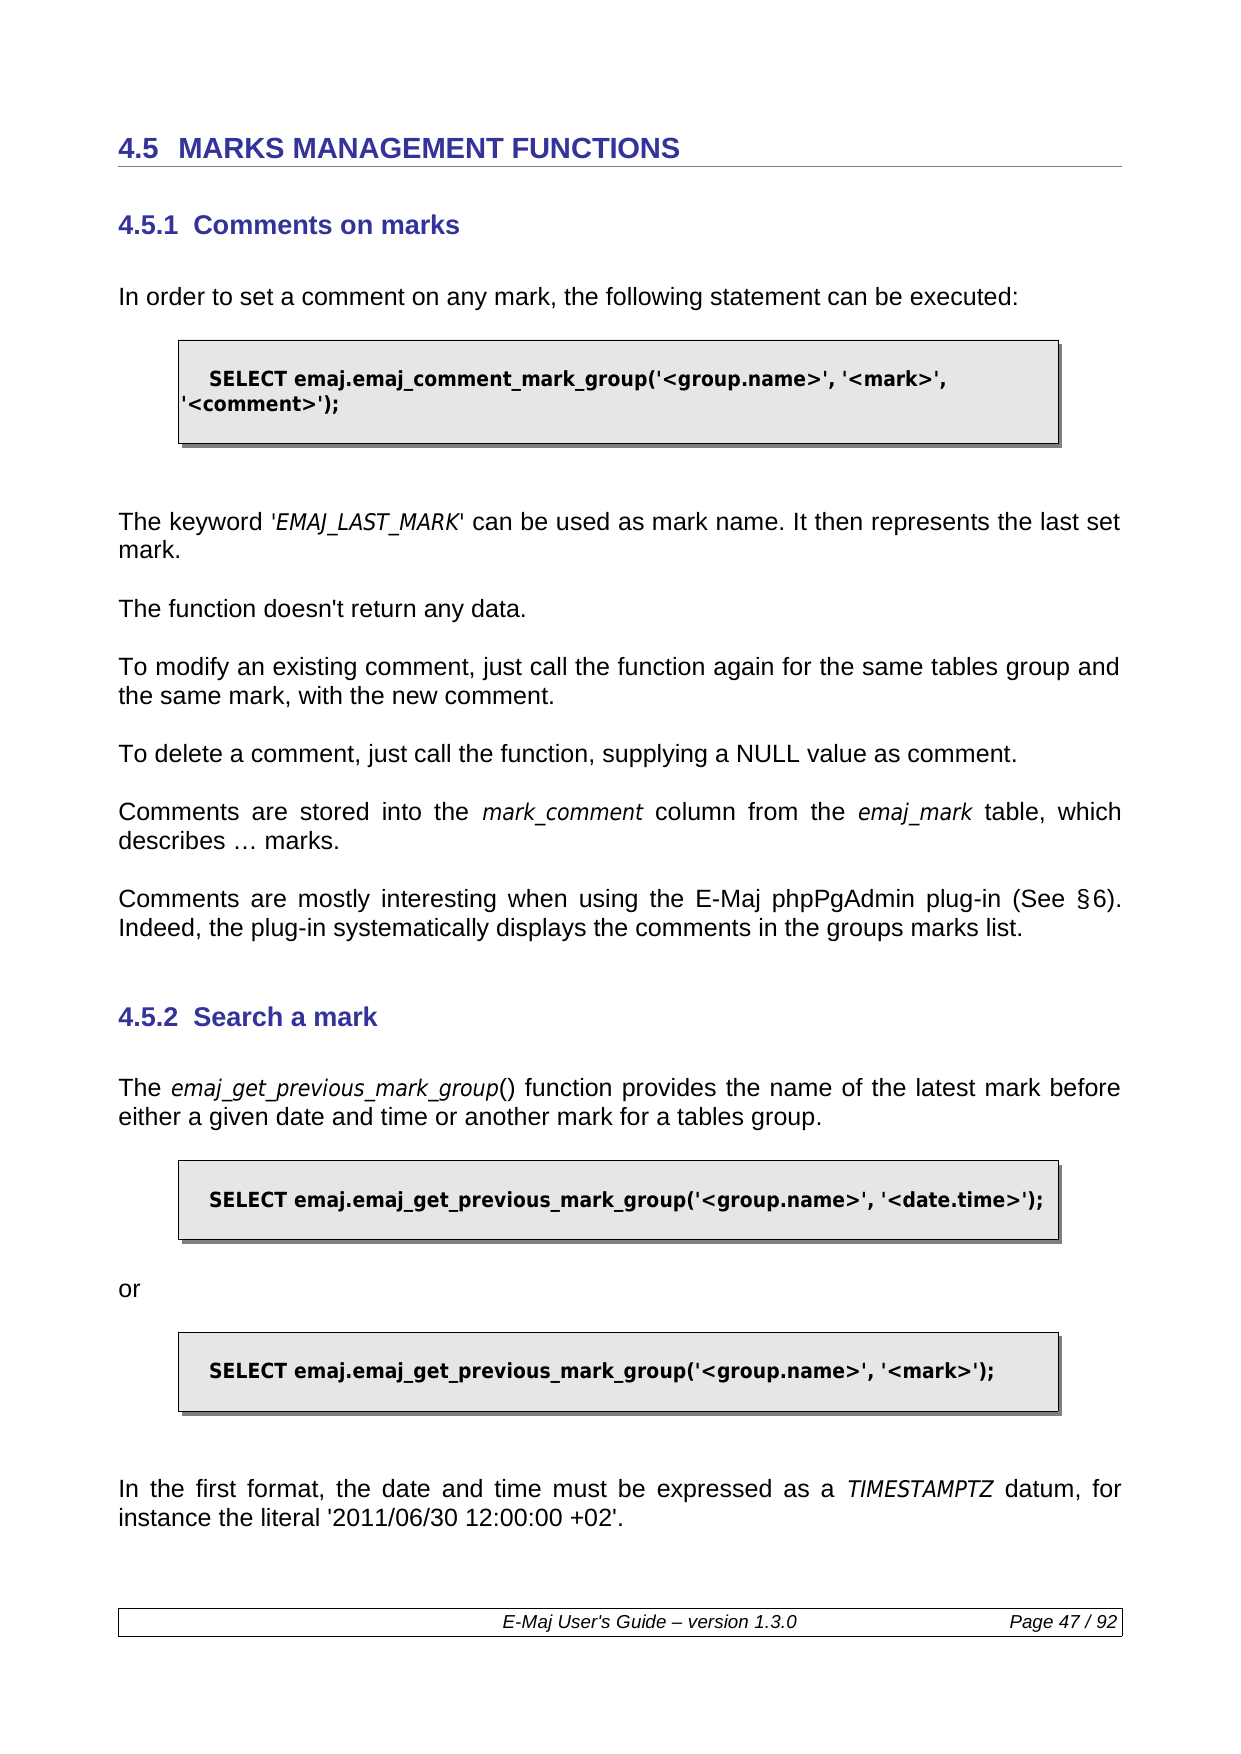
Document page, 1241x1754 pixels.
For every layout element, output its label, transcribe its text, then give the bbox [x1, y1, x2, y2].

text Comments are mostly interesting when using the E-Maj phpPgAdmin plug-in (See §6). Indeed, the plug-in systematically displays the comments in the groups marks list. [118, 884, 1122, 942]
text In order to set a comment on any mark, the following statement can be executed: [118, 281, 1122, 311]
text The function doesn't return any data. [118, 593, 1122, 623]
text SELECT emaj.emaj_get_previous_mark_group('<group.name>', '<date.time>'); [179, 1185, 1058, 1209]
text Comments are stored into the mark_comment column from the emaj_mark table, which describes … marks. [118, 797, 1122, 855]
text SELECT emaj.emaj_get_previous_mark_group('<group.name>', '<mark>'); [179, 1356, 1058, 1381]
text To modify an existing comment, just call the function again for the same tables group and the same mark, with the new comment. [118, 652, 1122, 710]
text SELECT emaj.emaj_comment_mark_group('<group.name>', '<mark>', '<comment>'); [179, 364, 1058, 413]
subtitle Comments on marks [118, 209, 1122, 240]
text or [118, 1273, 1122, 1302]
text To delete a comment, just call the function, supplying a NULL value as comment. [118, 739, 1122, 768]
subtitle Search a mark [118, 1000, 1122, 1031]
text The keyword 'EMAJ_LAST_MARK' can be used as mark name. It then represents the last set mark. [118, 506, 1122, 564]
subtitle Marks management functions [118, 131, 1122, 166]
text The emaj_get_previous_mark_group() function provides the name of the latest mark before either a given date and time or another mark for a tables group. [118, 1073, 1122, 1131]
text In the first format, the date and time must be expressed as a TIMESTAMPTZ datum, for instance the literal '2011/06/30 12:00:00 +02'. [118, 1474, 1122, 1532]
